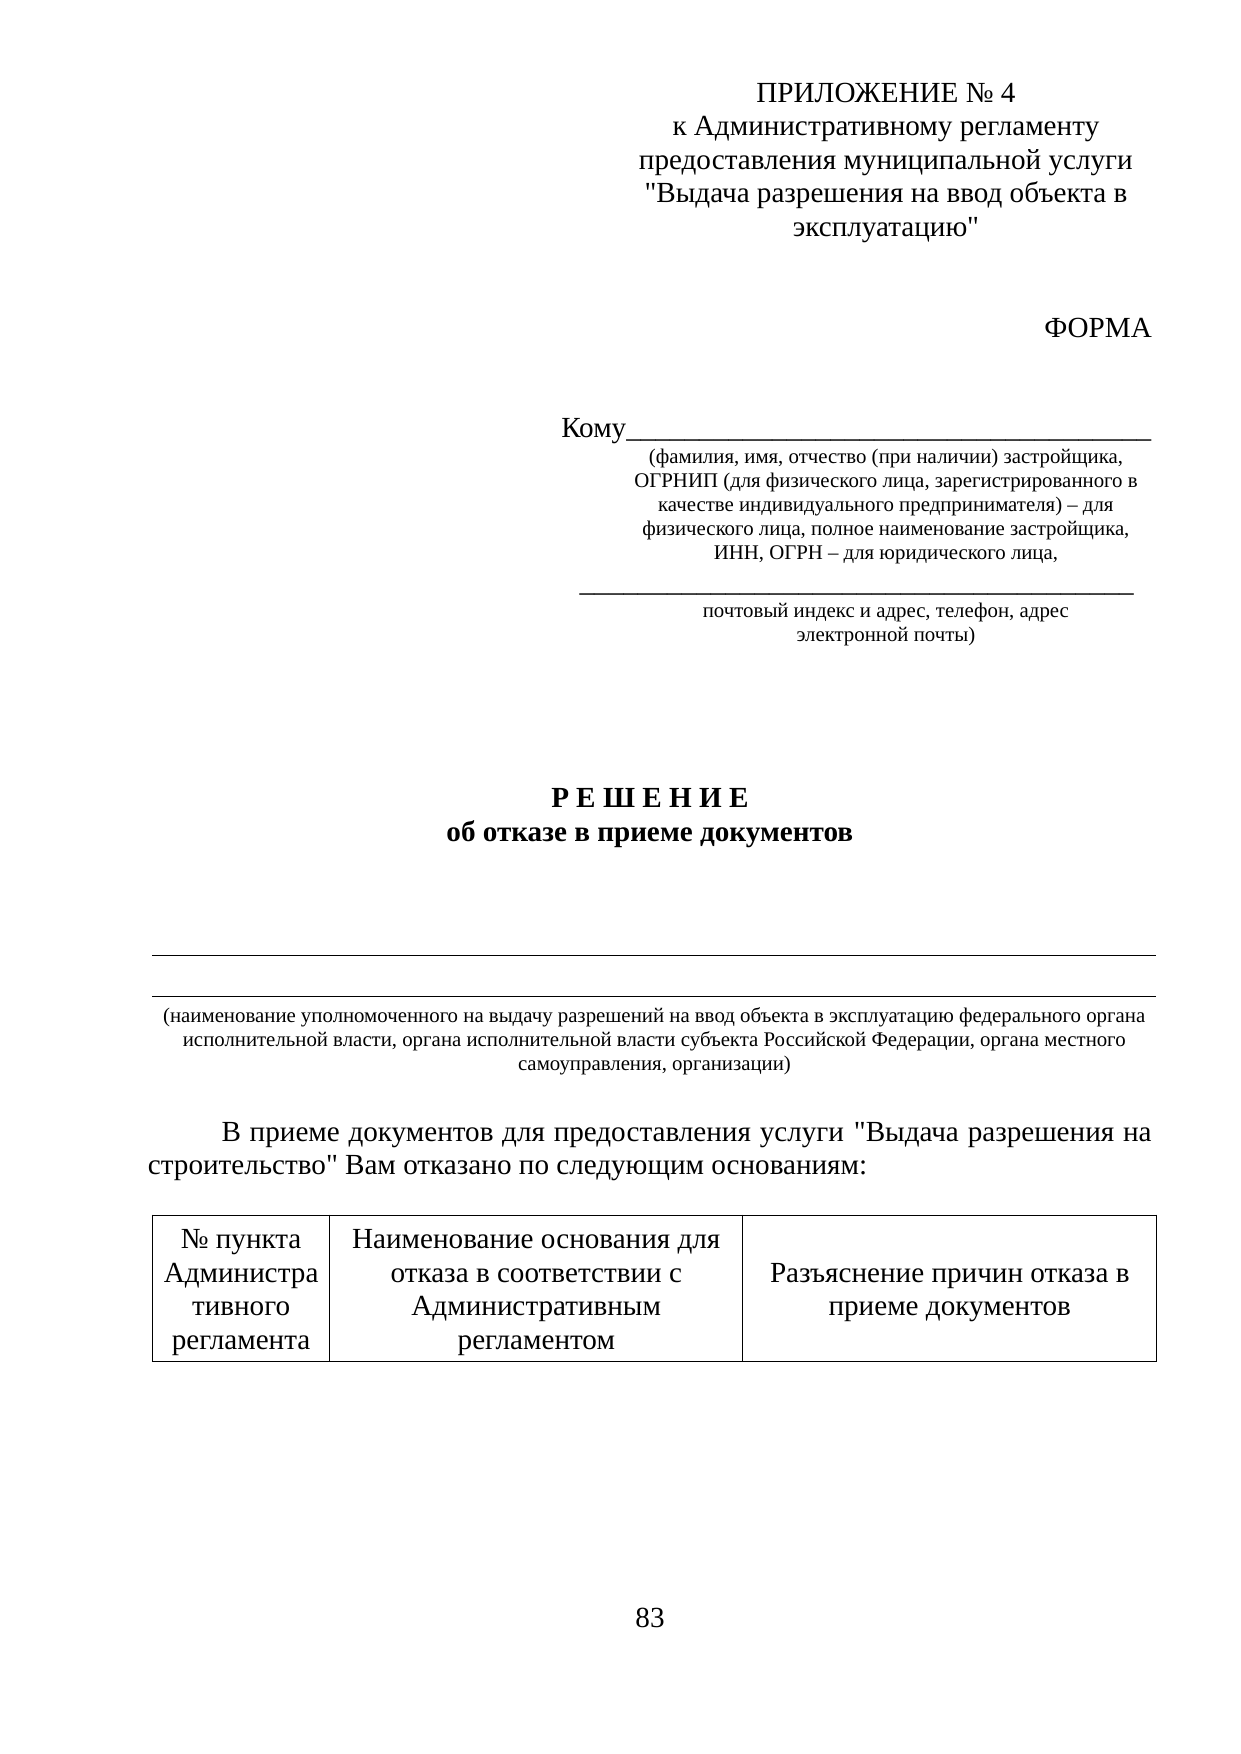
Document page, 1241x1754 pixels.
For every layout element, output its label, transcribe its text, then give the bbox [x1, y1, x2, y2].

text почтовый индекс и адрес, телефон, адрес [620, 598, 1152, 622]
text к Административному регламенту предоставления муниципальной услуги "Выдача разрешения на ввод объекта в эксплуатацию" [620, 108, 1152, 243]
text ______________________________________ [561, 564, 1152, 598]
table_cell (наименование уполномоченного на выдачу разрешений на ввод объекта в эксплуатацию федерального органа исполнительной власти, органа исполнительной власти субъекта Российской Федерации, органа местного самоуправления, организации) [152, 997, 1156, 1080]
text ПРИЛОЖЕНИЕ № 4 [620, 75, 1152, 108]
text Кому____________________________________ [561, 410, 1152, 444]
table_header № пункта Административного регламента [153, 1216, 329, 1361]
text об отказе в приеме документов [148, 814, 1152, 847]
text электронной почты) [620, 622, 1152, 646]
table_header Разъяснение причин отказа в приеме документов [743, 1216, 1156, 1361]
text (фамилия, имя, отчество (при наличии) застройщика, ОГРНИП (для физического лица, зарегистрированного в качестве индивидуального предпринимателя) – для физического лица, полное наименование застройщика, ИНН, ОГРН – для юридического лица, [620, 444, 1152, 564]
text Р Е Ш Е Н И Е [148, 780, 1152, 814]
table_header Наименование основания для отказа в соответствии с Административным регламентом [330, 1216, 742, 1361]
text ФОРМА [620, 310, 1152, 343]
text В приеме документов для предоставления услуги "Выдача разрешения на строительство" Вам отказано по следующим основаниям: [148, 1114, 1152, 1181]
table_cell [152, 956, 1156, 996]
table_header [152, 914, 1156, 954]
